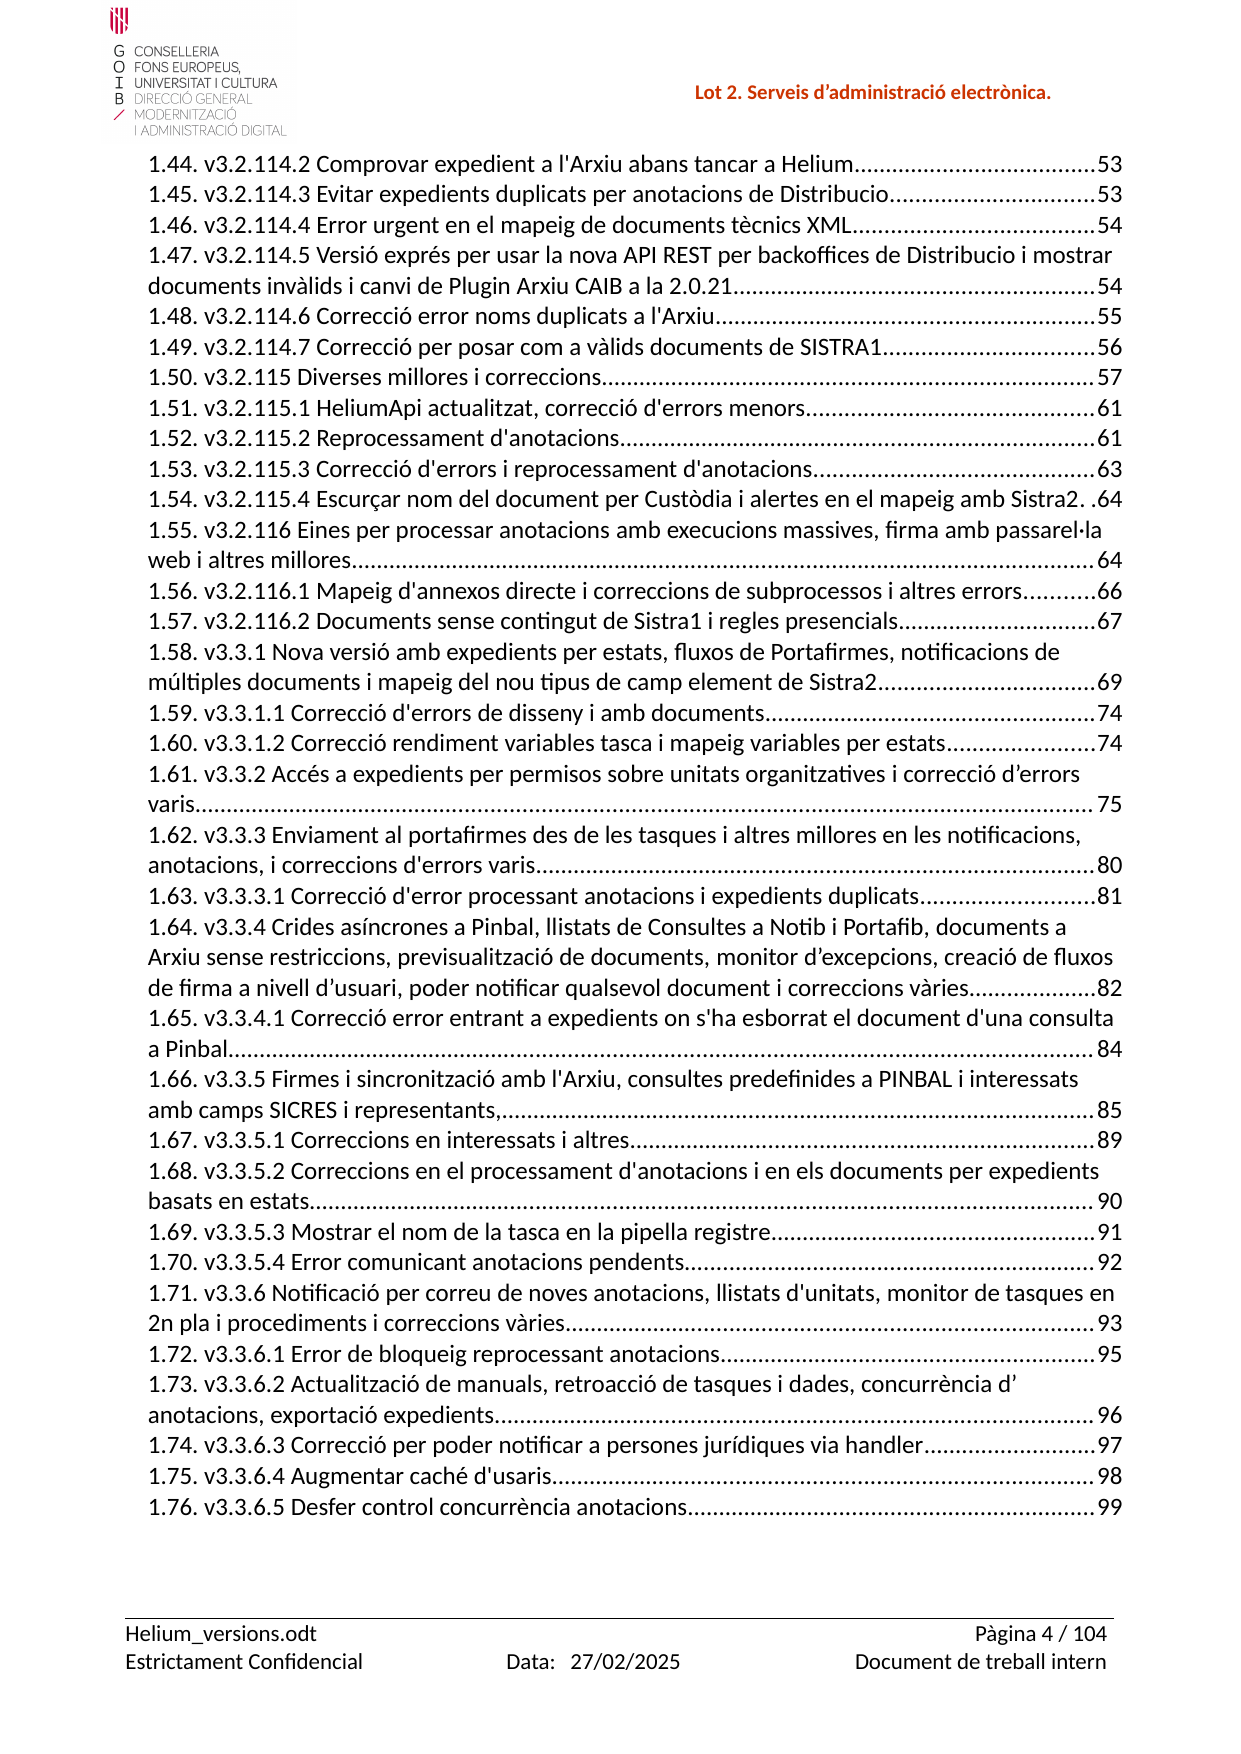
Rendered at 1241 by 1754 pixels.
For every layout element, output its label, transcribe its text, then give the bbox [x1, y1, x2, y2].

text 1.70. v3.3.5.4 Error comunicant anotacions pendents 92 [148, 1246, 1122, 1277]
text 1.45. v3.2.114.3 Evitar expedients duplicats per anotacions de Distribucio 53 [148, 178, 1122, 209]
text 1.51. v3.2.115.1 HeliumApi actualitzat, correcció d'errors menors 61 [148, 392, 1122, 422]
text 1.55. v3.2.116 Eines per processar anotacions amb execucions massives, firma amb passarel·la web i altres millores 64 [148, 514, 1122, 575]
text 1.71. v3.3.6 Notificació per correu de noves anotacions, llistats d'unitats, monitor de tasques en 2n pla i procediments i correccions vàries 93 [148, 1277, 1122, 1338]
text 1.47. v3.2.114.5 Versió exprés per usar la nova API REST per backoffices de Distribucio i mostrar documents invàlids i canvi de Plugin Arxiu CAIB a la 2.0.21 54 [148, 239, 1122, 300]
text 1.46. v3.2.114.4 Error urgent en el mapeig de documents tècnics XML 54 [148, 209, 1122, 239]
text 1.64. v3.3.4 Crides asíncrones a Pinbal, llistats de Consultes a Notib i Portafib, documents a Arxiu sense restriccions, previsualització de documents, monitor d’excepcions, creació de fluxos de firma a nivell d’usuari, poder notificar qualsevol document i correccions vàries. 82 [148, 911, 1122, 1002]
text 1.76. v3.3.6.5 Desfer control concurrència anotacions 99 [148, 1491, 1122, 1521]
text 1.62. v3.3.3 Enviament al portafirmes des de les tasques i altres millores en les notificacions, anotacions, i correccions d'errors varis 80 [148, 819, 1122, 880]
text 1.57. v3.2.116.2 Documents sense contingut de Sistra1 i regles presencials 67 [148, 606, 1122, 636]
text 1.52. v3.2.115.2 Reprocessament d'anotacions 61 [148, 422, 1122, 453]
picture [100, 0, 297, 144]
text 1.72. v3.3.6.1 Error de bloqueig reprocessant anotacions 95 [148, 1338, 1122, 1368]
text 1.53. v3.2.115.3 Correcció d'errors i reprocessament d'anotacions 63 [148, 453, 1122, 483]
text 1.49. v3.2.114.7 Correcció per posar com a vàlids documents de SISTRA1 56 [148, 331, 1122, 361]
text 1.44. v3.2.114.2 Comprovar expedient a l'Arxiu abans tancar a Helium 53 [148, 148, 1122, 178]
text 1.65. v3.3.4.1 Correcció error entrant a expedients on s'ha esborrat el document d'una consulta a Pinbal 84 [148, 1002, 1122, 1063]
text 1.59. v3.3.1.1 Correcció d'errors de disseny i amb documents 74 [148, 697, 1122, 728]
text 1.61. v3.3.2 Accés a expedients per permisos sobre unitats organitzatives i correcció d’errors varis 75 [148, 758, 1122, 819]
text 1.50. v3.2.115 Diverses millores i correccions 57 [148, 361, 1122, 392]
text 1.67. v3.3.5.1 Correccions en interessats i altres 89 [148, 1124, 1122, 1155]
text 1.73. v3.3.6.2 Actualització de manuals, retroacció de tasques i dades, concurrència d’ anotacions, exportació expedients. 96 [148, 1368, 1122, 1429]
text 1.75. v3.3.6.4 Augmentar caché d'usaris 98 [148, 1460, 1122, 1491]
text 1.48. v3.2.114.6 Correcció error noms duplicats a l'Arxiu 55 [148, 300, 1122, 331]
text 1.66. v3.3.5 Firmes i sincronització amb l'Arxiu, consultes predefinides a PINBAL i interessats amb camps SICRES i representants, 85 [148, 1063, 1122, 1124]
text 1.68. v3.3.5.2 Correccions en el processament d'anotacions i en els documents per expedients basats en estats 90 [148, 1155, 1122, 1216]
text 1.74. v3.3.6.3 Correcció per poder notificar a persones jurídiques via handler 97 [148, 1429, 1122, 1460]
text 1.56. v3.2.116.1 Mapeig d'annexos directe i correccions de subprocessos i altres errors 66 [148, 575, 1122, 606]
text 1.63. v3.3.3.1 Correcció d'error processant anotacions i expedients duplicats 81 [148, 880, 1122, 911]
text 1.69. v3.3.5.3 Mostrar el nom de la tasca en la pipella registre 91 [148, 1216, 1122, 1246]
text 1.58. v3.3.1 Nova versió amb expedients per estats, fluxos de Portafirmes, notificacions de múltiples documents i mapeig del nou tipus de camp element de Sistra2 69 [148, 636, 1122, 697]
text 1.60. v3.3.1.2 Correcció rendiment variables tasca i mapeig variables per estats 74 [148, 728, 1122, 758]
text 1.54. v3.2.115.4 Escurçar nom del document per Custòdia i alertes en el mapeig amb Sistra2 64 [148, 483, 1122, 514]
